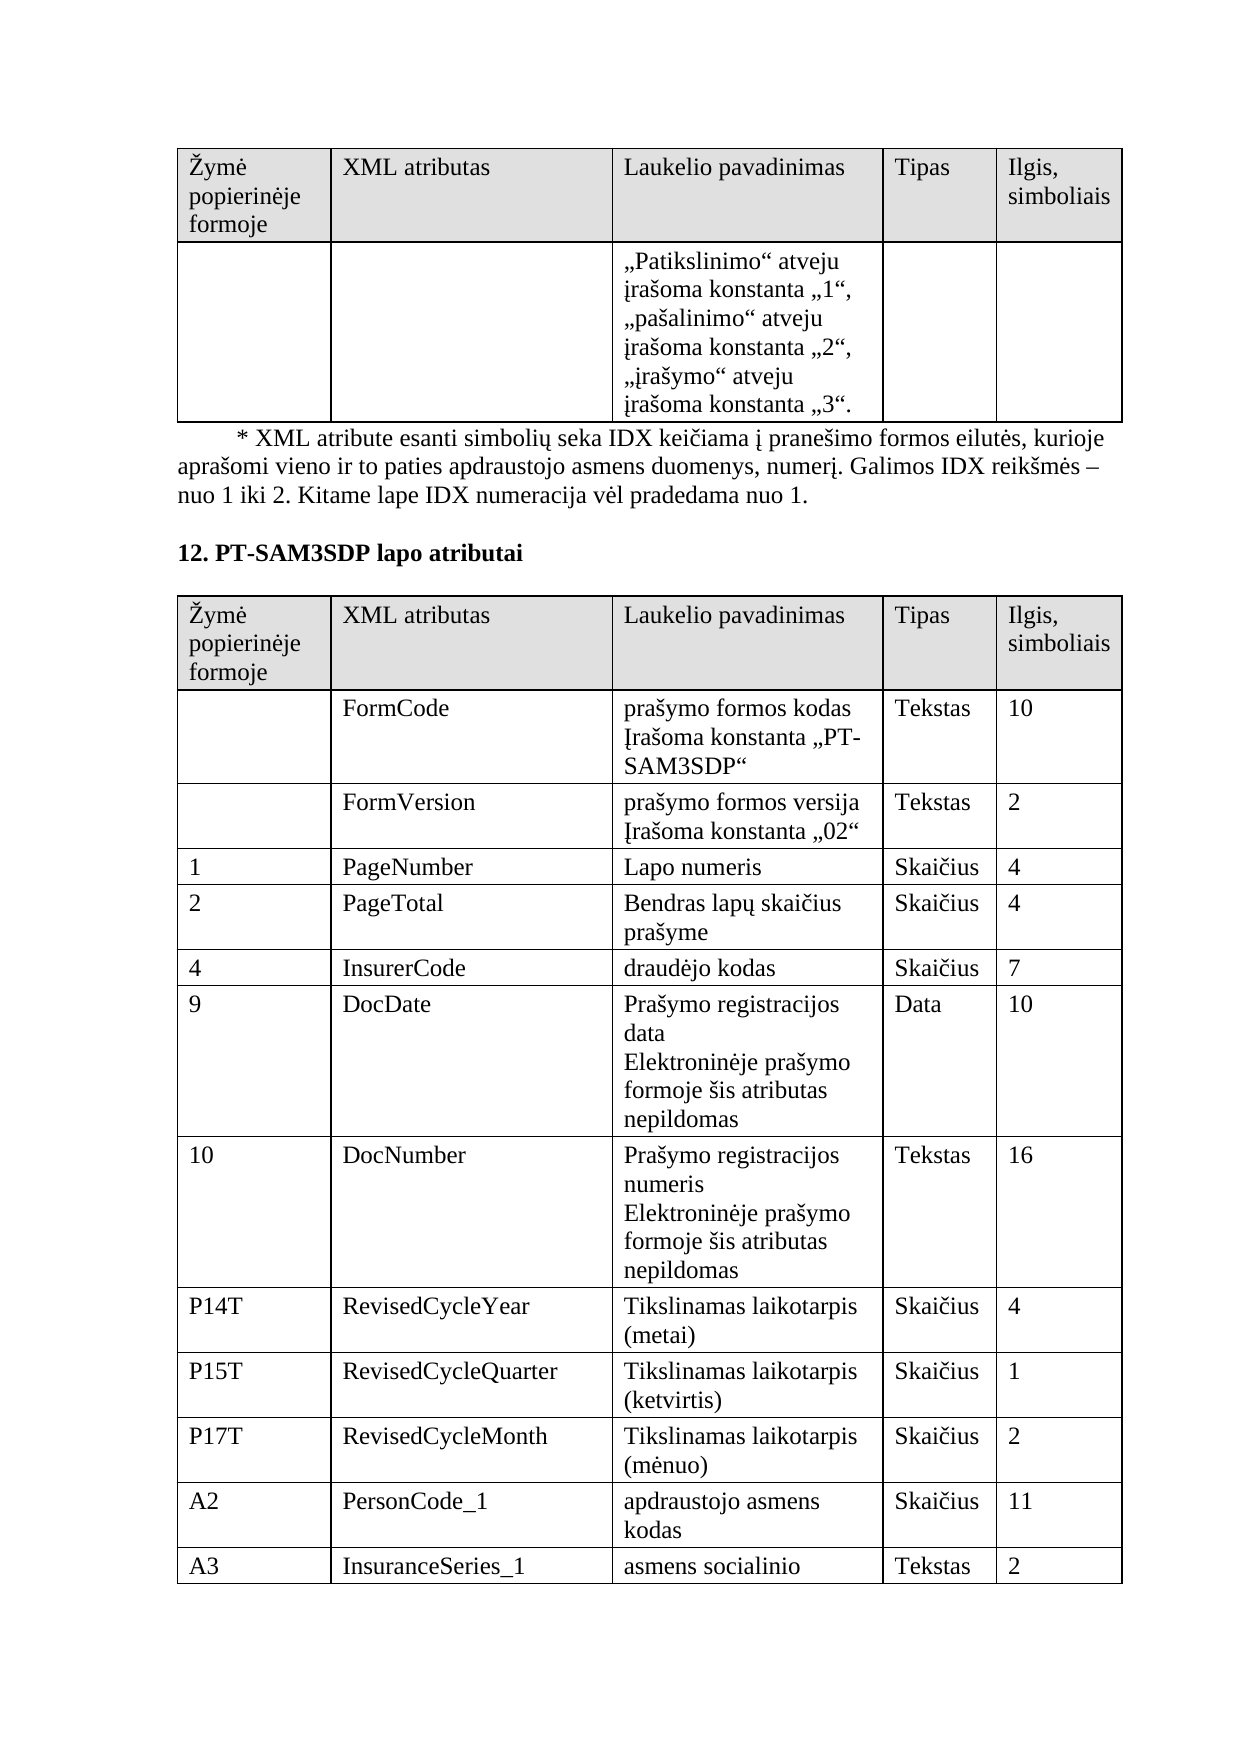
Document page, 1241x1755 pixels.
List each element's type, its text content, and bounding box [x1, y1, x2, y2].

table_cell 7 [997, 950, 1121, 984]
table_cell [178, 243, 330, 421]
table_cell [884, 243, 996, 421]
table_cell DocNumber [332, 1137, 612, 1287]
table_cell Tikslinamas laikotarpis (mėnuo) [613, 1418, 882, 1482]
table_cell Tekstas [884, 1137, 996, 1287]
table_cell P17T [178, 1418, 330, 1482]
table_cell draudėjo kodas [613, 950, 882, 984]
table_cell 1 [178, 849, 330, 883]
table_cell [178, 691, 330, 782]
table_cell 10 [997, 986, 1121, 1136]
table_cell prašymo formos versija Įrašoma konstanta „02“ [613, 784, 882, 847]
table_cell Skaičius [884, 1288, 996, 1352]
table_cell Tikslinamas laikotarpis (metai) [613, 1288, 882, 1352]
table_cell Skaičius [884, 1483, 996, 1546]
table_cell 2 [997, 1548, 1121, 1583]
table_cell Skaičius [884, 1353, 996, 1417]
table_cell prašymo formos kodas Įrašoma konstanta „PT-SAM3SDP“ [613, 691, 882, 782]
table_cell RevisedCycleYear [332, 1288, 612, 1352]
table_cell InsurerCode [332, 950, 612, 984]
table_header XML atributas [332, 597, 612, 689]
table_cell Skaičius [884, 849, 996, 883]
table_cell InsuranceSeries_1 [332, 1548, 612, 1583]
table_cell 2 [997, 784, 1121, 847]
table_cell Bendras lapų skaičius prašyme [613, 885, 882, 948]
table_cell PersonCode_1 [332, 1483, 612, 1546]
table_cell Tekstas [884, 691, 996, 782]
table_header Ilgis, simboliais [997, 597, 1121, 689]
table_cell 9 [178, 986, 330, 1136]
table_cell [332, 243, 612, 421]
table_header Žymė popierinėje formoje [178, 597, 330, 689]
table_cell Lapo numeris [613, 849, 882, 883]
table_cell PageNumber [332, 849, 612, 883]
table_header Laukelio pavadinimas [613, 149, 882, 241]
table_cell 10 [178, 1137, 330, 1287]
table_cell Prašymo registracijos data Elektroninėje prašymo formoje šis atributas nepildomas [613, 986, 882, 1136]
table_cell 4 [997, 885, 1121, 948]
table_cell 16 [997, 1137, 1121, 1287]
table_cell apdraustojo asmens kodas [613, 1483, 882, 1546]
table_cell PageTotal [332, 885, 612, 948]
table_cell 4 [997, 1288, 1121, 1352]
text * XML atribute esanti simbolių seka IDX keičiama į pranešimo formos eilutės, kurioje aprašomi vieno ir to paties apdraustojo asmens duomenys, numerį. Galimos IDX reikšmės – nuo 1 iki 2. Kitame lape IDX numeracija vėl pradedama nuo 1. [177, 423, 1122, 509]
table_cell Skaičius [884, 950, 996, 984]
table_cell P15T [178, 1353, 330, 1417]
table_header Ilgis, simboliais [997, 149, 1121, 241]
table_header XML atributas [332, 149, 612, 241]
table_cell 11 [997, 1483, 1121, 1546]
table_cell 10 [997, 691, 1121, 782]
table_cell FormVersion [332, 784, 612, 847]
table_cell RevisedCycleMonth [332, 1418, 612, 1482]
table_cell Tikslinamas laikotarpis (ketvirtis) [613, 1353, 882, 1417]
table_cell RevisedCycleQuarter [332, 1353, 612, 1417]
table_cell 4 [178, 950, 330, 984]
table_cell „Patikslinimo“ atveju įrašoma konstanta „1“, „pašalinimo“ atveju įrašoma konstanta „2“, „įrašymo“ atveju įrašoma konstanta „3“. [613, 243, 882, 421]
table_cell 1 [997, 1353, 1121, 1417]
table_cell A2 [178, 1483, 330, 1546]
table_cell Tekstas [884, 784, 996, 847]
table_cell P14T [178, 1288, 330, 1352]
table_header Žymė popierinėje formoje [178, 149, 330, 241]
table_cell asmens socialinio [613, 1548, 882, 1583]
table_cell [178, 784, 330, 847]
table_header Laukelio pavadinimas [613, 597, 882, 689]
table_cell Skaičius [884, 1418, 996, 1482]
table_cell Skaičius [884, 885, 996, 948]
table_cell Tekstas [884, 1548, 996, 1583]
table_cell A3 [178, 1548, 330, 1583]
table_cell 2 [997, 1418, 1121, 1482]
table_header Tipas [884, 149, 996, 241]
table_cell Data [884, 986, 996, 1136]
table_cell DocDate [332, 986, 612, 1136]
table_cell Prašymo registracijos numeris Elektroninėje prašymo formoje šis atributas nepildomas [613, 1137, 882, 1287]
table_cell 4 [997, 849, 1121, 883]
table_cell [997, 243, 1121, 421]
table_cell FormCode [332, 691, 612, 782]
table_cell 2 [178, 885, 330, 948]
text 12. PT-SAM3SDP lapo atributai [177, 538, 1122, 566]
table_header Tipas [884, 597, 996, 689]
